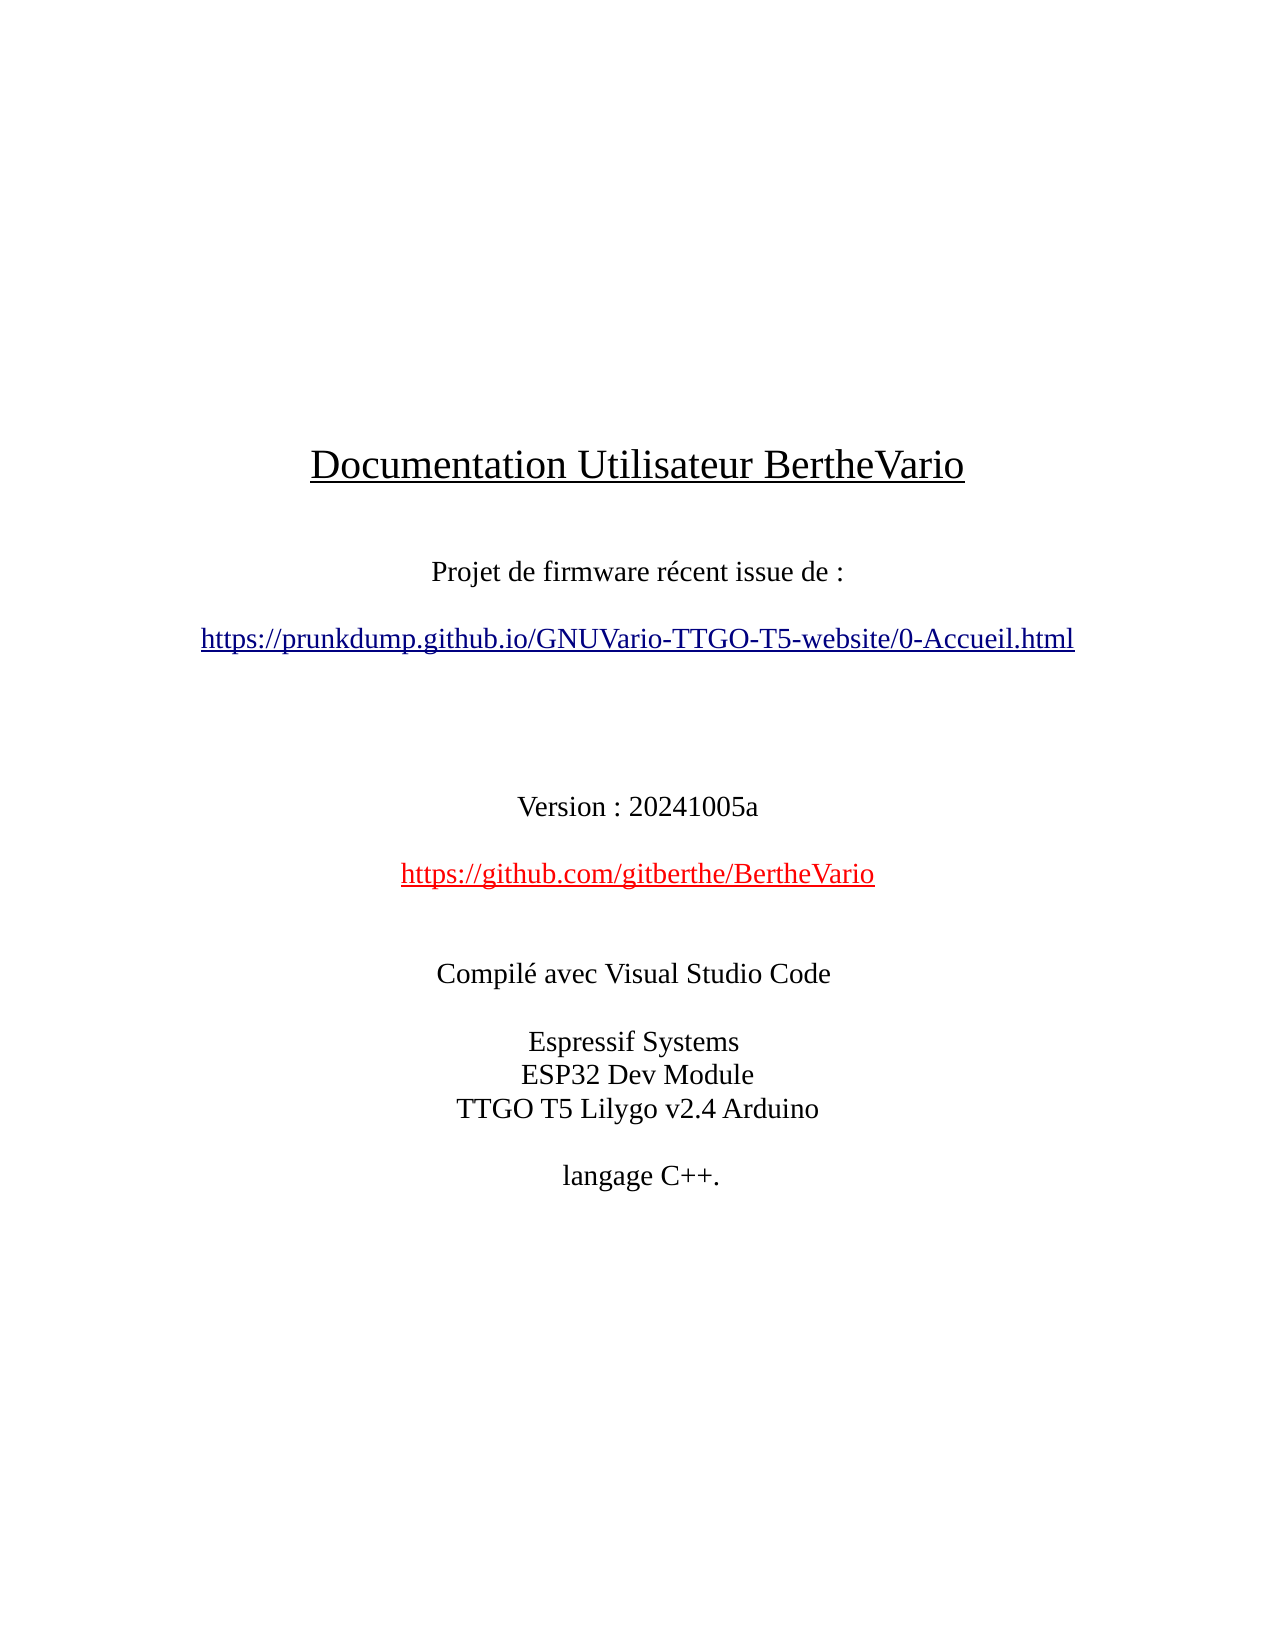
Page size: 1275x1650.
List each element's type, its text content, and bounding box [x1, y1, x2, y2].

text ESP32 Dev Module [118, 1057, 1157, 1091]
text https://github.com/gitberthe/BertheVario [118, 856, 1157, 889]
text TTGO T5 Lilygo v2.4 Arduino [118, 1091, 1157, 1124]
text Documentation Utilisateur BertheVario [118, 439, 1157, 487]
text https://prunkdump.github.io/GNUVario-TTGO-T5-website/0-Accueil.html [118, 621, 1157, 655]
text Espressif Systems [118, 1024, 1157, 1057]
text Projet de firmware récent issue de : [118, 554, 1157, 588]
text langage C++. [118, 1158, 1157, 1191]
text Compilé avec Visual Studio Code [118, 957, 1157, 990]
text Version : 20241005a [118, 789, 1157, 822]
